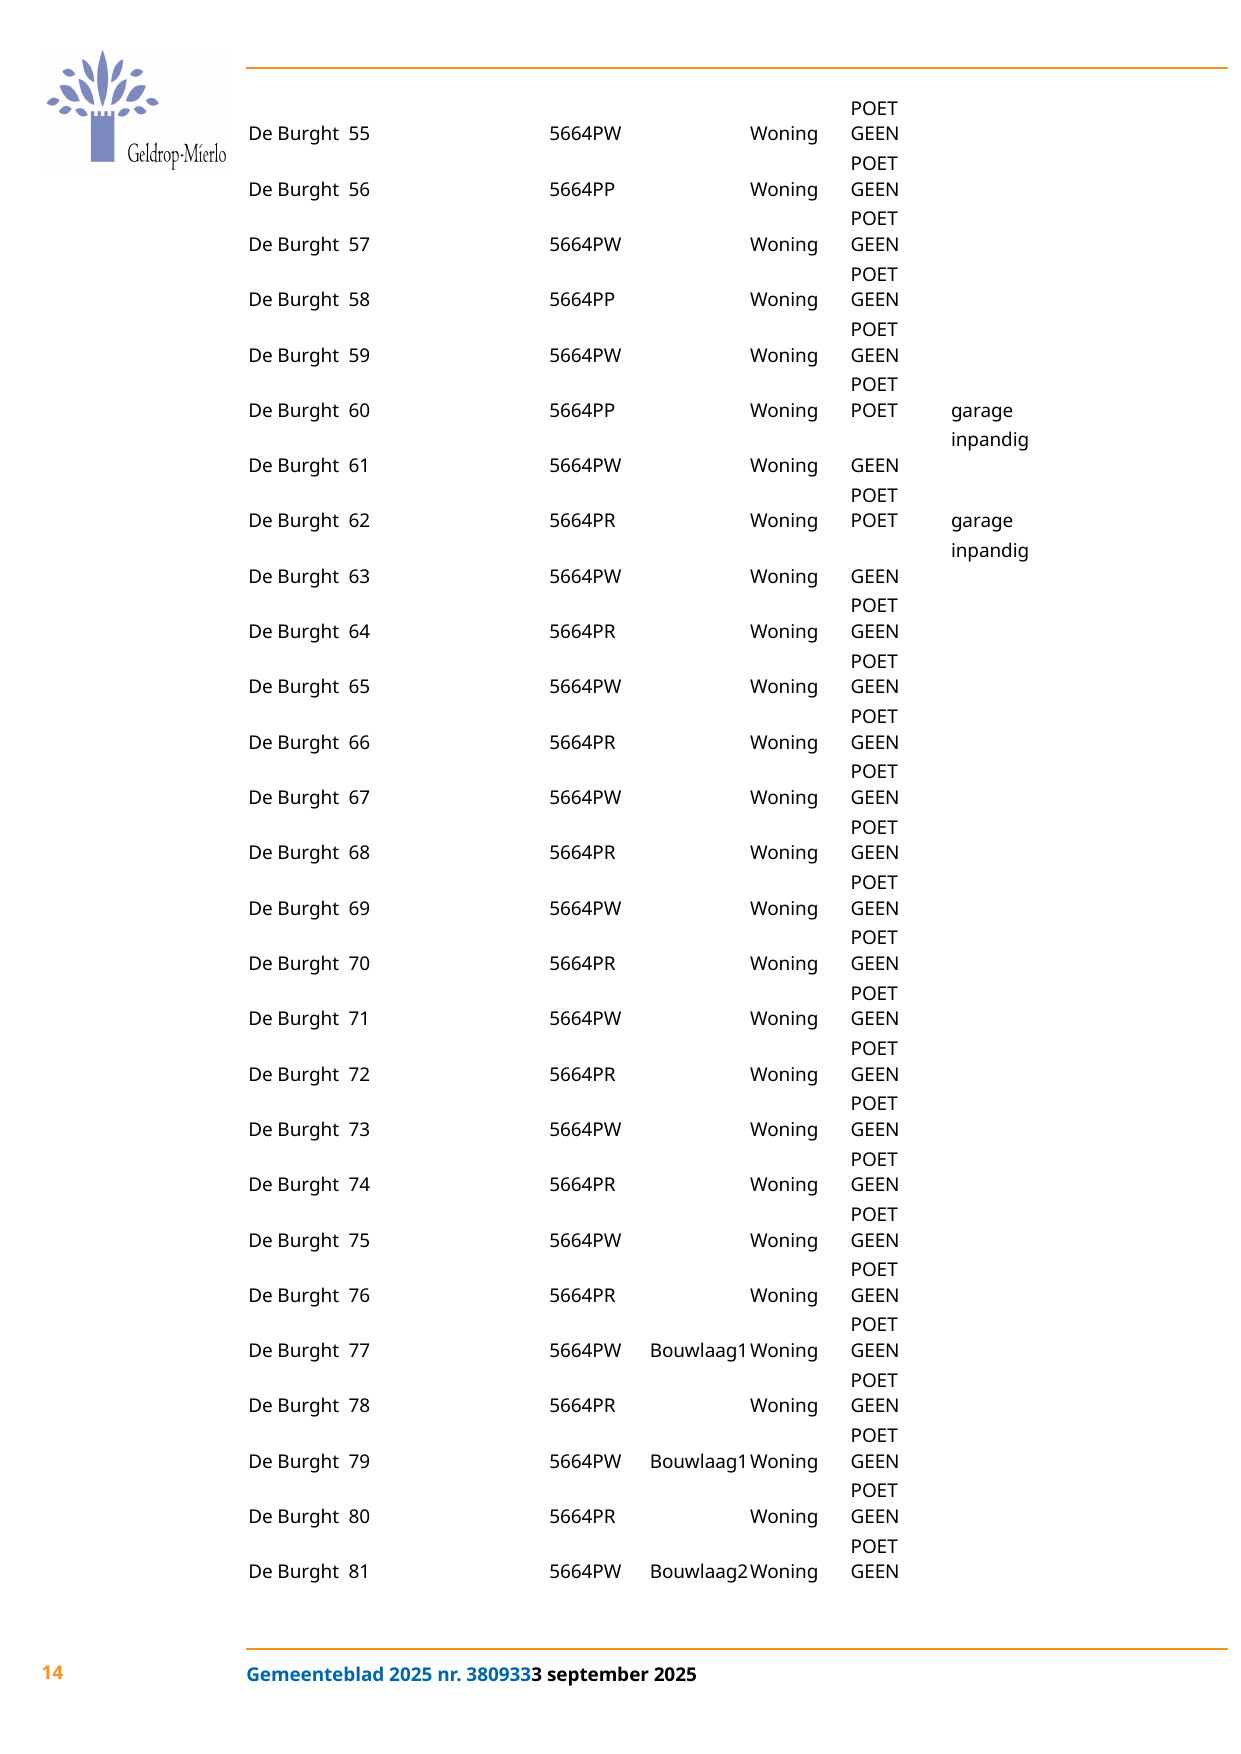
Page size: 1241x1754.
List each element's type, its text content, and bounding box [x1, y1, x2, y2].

table_cell [650, 176, 750, 231]
table_cell 64 [348, 618, 449, 674]
table_cell 73 [348, 1116, 449, 1171]
table_cell 76 [348, 1282, 449, 1337]
table_cell [951, 453, 1051, 508]
table_cell 55 [348, 121, 449, 176]
table_cell [449, 1393, 549, 1448]
table_cell 67 [348, 784, 449, 839]
table_cell Woning [750, 1282, 850, 1337]
table_cell GEEN POET [850, 1448, 951, 1503]
table_cell Woning [750, 1006, 850, 1061]
table_cell 5664PR [549, 1503, 649, 1559]
table_cell De Burght [248, 1227, 348, 1282]
table_cell [650, 784, 750, 839]
table_cell Woning [750, 1559, 850, 1584]
table_cell [951, 121, 1051, 176]
table_cell [449, 231, 549, 286]
table_cell [449, 784, 549, 839]
table_cell [449, 618, 549, 674]
table_cell 61 [348, 453, 449, 508]
table_cell 56 [348, 176, 449, 231]
table_cell 63 [348, 563, 449, 618]
table_cell 79 [348, 1448, 449, 1503]
table_cell GEEN POET [850, 1116, 951, 1171]
table_cell Woning [750, 563, 850, 618]
table_cell [449, 1503, 549, 1559]
table_cell garage inpandig [951, 508, 1051, 563]
table_cell [951, 176, 1051, 231]
table_cell [951, 618, 1051, 674]
table_cell [449, 1338, 549, 1393]
table_cell 59 [348, 342, 449, 397]
table_cell [449, 176, 549, 231]
table_cell [449, 1227, 549, 1282]
table_cell 5664PW [549, 563, 649, 618]
table_cell 5664PW [549, 674, 649, 729]
table_cell [951, 784, 1051, 839]
table_cell Woning [750, 784, 850, 839]
table_cell De Burght [248, 1006, 348, 1061]
table_cell De Burght [248, 784, 348, 839]
table_cell [951, 1171, 1051, 1227]
table_cell 57 [348, 231, 449, 286]
table_cell [449, 674, 549, 729]
table_cell [650, 674, 750, 729]
table_cell 80 [348, 1503, 449, 1559]
table_cell [650, 1116, 750, 1171]
table_cell [951, 729, 1051, 784]
table_cell 5664PR [549, 729, 649, 784]
table_cell 5664PW [549, 121, 649, 176]
table_cell [951, 674, 1051, 729]
table_cell 66 [348, 729, 449, 784]
table_cell [750, 95, 850, 121]
table_cell GEEN POET [850, 1006, 951, 1061]
table_cell 5664PW [549, 784, 649, 839]
table_cell [449, 397, 549, 452]
table_cell 58 [348, 286, 449, 342]
table_cell GEEN POET [850, 1282, 951, 1337]
table_cell [650, 563, 750, 618]
table_cell De Burght [248, 618, 348, 674]
table_cell [951, 1227, 1051, 1282]
table_cell [650, 1282, 750, 1337]
table_cell 70 [348, 950, 449, 1006]
table_cell Bouwlaag1 [650, 1338, 750, 1393]
table_cell De Burght [248, 1503, 348, 1559]
table_cell [650, 342, 750, 397]
table_cell [449, 508, 549, 563]
table_cell [449, 895, 549, 950]
table_cell De Burght [248, 1559, 348, 1584]
table_cell [951, 1061, 1051, 1116]
table_cell [951, 342, 1051, 397]
table_cell 5664PR [549, 1393, 649, 1448]
table_cell 75 [348, 1227, 449, 1282]
table_cell [449, 950, 549, 1006]
table_cell [951, 95, 1051, 121]
table_cell [549, 95, 649, 121]
table_cell 5664PW [549, 342, 649, 397]
picture [41, 47, 231, 172]
table_cell 71 [348, 1006, 449, 1061]
table_cell 69 [348, 895, 449, 950]
table_cell Bouwlaag2 [650, 1559, 750, 1584]
table_cell [650, 286, 750, 342]
table_cell [650, 1006, 750, 1061]
table_cell [650, 840, 750, 895]
table_cell [449, 1116, 549, 1171]
table_cell Woning [750, 729, 850, 784]
table_cell Woning [750, 1227, 850, 1282]
table_cell 5664PW [549, 1338, 649, 1393]
table_cell GEEN POET [850, 729, 951, 784]
table_cell Woning [750, 1171, 850, 1227]
table_cell GEEN POET [850, 674, 951, 729]
table_cell [449, 1559, 549, 1584]
table_cell Woning [750, 840, 850, 895]
table_cell 77 [348, 1338, 449, 1393]
table_cell [449, 121, 549, 176]
table_cell [650, 1227, 750, 1282]
table_cell [449, 1282, 549, 1337]
table_cell GEEN POET [850, 563, 951, 618]
table_cell De Burght [248, 895, 348, 950]
table_cell 78 [348, 1393, 449, 1448]
table_cell 5664PR [549, 1061, 649, 1116]
table_cell De Burght [248, 1338, 348, 1393]
table_cell 72 [348, 1061, 449, 1116]
table_cell GEEN [850, 1559, 951, 1584]
table_cell [951, 1448, 1051, 1503]
table_cell Woning [750, 231, 850, 286]
table_cell POET [850, 397, 951, 452]
table_cell [449, 453, 549, 508]
table_cell De Burght [248, 231, 348, 286]
table_cell De Burght [248, 397, 348, 452]
table_cell 5664PW [549, 1116, 649, 1171]
table_cell POET [850, 508, 951, 563]
table_cell Woning [750, 1116, 850, 1171]
table_cell [650, 95, 750, 121]
table_cell De Burght [248, 342, 348, 397]
table_cell GEEN POET [850, 231, 951, 286]
table_cell De Burght [248, 1393, 348, 1448]
table_cell GEEN POET [850, 121, 951, 176]
table_cell De Burght [248, 950, 348, 1006]
table_cell GEEN POET [850, 895, 951, 950]
table_cell De Burght [248, 729, 348, 784]
table_cell 5664PW [549, 1227, 649, 1282]
table_cell [449, 840, 549, 895]
table_cell [951, 1006, 1051, 1061]
table_cell Woning [750, 121, 850, 176]
table_cell [951, 895, 1051, 950]
table_cell GEEN POET [850, 950, 951, 1006]
table_cell [650, 1503, 750, 1559]
table_cell 62 [348, 508, 449, 563]
table_cell [650, 1393, 750, 1448]
table_cell [650, 950, 750, 1006]
table_cell [449, 95, 549, 121]
table_cell 5664PR [549, 1171, 649, 1227]
table_cell GEEN POET [850, 1171, 951, 1227]
table_cell 5664PP [549, 176, 649, 231]
table_cell Woning [750, 508, 850, 563]
table_cell Woning [750, 1393, 850, 1448]
table_cell 5664PW [549, 231, 649, 286]
table_cell Woning [750, 176, 850, 231]
table_cell 5664PP [549, 286, 649, 342]
table_cell 5664PW [549, 453, 649, 508]
table_cell [248, 95, 348, 121]
table_cell [650, 231, 750, 286]
table_cell GEEN POET [850, 286, 951, 342]
table_cell 60 [348, 397, 449, 452]
table_cell Woning [750, 1448, 850, 1503]
table_cell [449, 729, 549, 784]
table_cell [449, 342, 549, 397]
table_cell De Burght [248, 121, 348, 176]
table_cell [449, 1061, 549, 1116]
table_cell [650, 1061, 750, 1116]
table_cell [449, 1448, 549, 1503]
table_cell [951, 231, 1051, 286]
table_cell De Burght [248, 176, 348, 231]
table_cell 5664PW [549, 895, 649, 950]
table_cell Woning [750, 1503, 850, 1559]
table_cell [650, 397, 750, 452]
table_cell GEEN POET [850, 1393, 951, 1448]
table_cell [951, 950, 1051, 1006]
table_cell Woning [750, 286, 850, 342]
table_cell GEEN POET [850, 176, 951, 231]
table_cell De Burght [248, 1448, 348, 1503]
table_cell De Burght [248, 840, 348, 895]
table_cell 68 [348, 840, 449, 895]
table_cell [951, 1116, 1051, 1171]
table_cell De Burght [248, 563, 348, 618]
table_cell [449, 286, 549, 342]
table_cell [951, 1393, 1051, 1448]
table_cell 5664PR [549, 840, 649, 895]
table_cell 5664PW [549, 1559, 649, 1584]
table_cell Woning [750, 950, 850, 1006]
table_cell 81 [348, 1559, 449, 1584]
table_cell 5664PW [549, 1448, 649, 1503]
table_cell garage inpandig [951, 397, 1051, 452]
table_cell 5664PP [549, 397, 649, 452]
table_cell 5664PW [549, 1006, 649, 1061]
table_cell [650, 1171, 750, 1227]
table_cell GEEN POET [850, 453, 951, 508]
table_cell De Burght [248, 1282, 348, 1337]
table_cell Woning [750, 453, 850, 508]
table_cell [348, 95, 449, 121]
table_cell [650, 729, 750, 784]
table_cell 5664PR [549, 950, 649, 1006]
table_cell [650, 895, 750, 950]
table_cell GEEN POET [850, 1227, 951, 1282]
table_cell POET [850, 95, 951, 121]
table_cell De Burght [248, 674, 348, 729]
table_cell [951, 1559, 1051, 1584]
table_cell De Burght [248, 508, 348, 563]
table_cell De Burght [248, 453, 348, 508]
table_cell GEEN POET [850, 1338, 951, 1393]
table_cell Woning [750, 1061, 850, 1116]
table_cell 74 [348, 1171, 449, 1227]
table_cell [650, 618, 750, 674]
table_cell [951, 1338, 1051, 1393]
table_cell Woning [750, 397, 850, 452]
table_cell [951, 1282, 1051, 1337]
table_cell GEEN POET [850, 784, 951, 839]
table_cell Woning [750, 895, 850, 950]
table_cell Woning [750, 1338, 850, 1393]
table_cell [650, 121, 750, 176]
table_cell De Burght [248, 1171, 348, 1227]
table_cell Bouwlaag1 [650, 1448, 750, 1503]
table_cell De Burght [248, 1061, 348, 1116]
table_cell GEEN POET [850, 342, 951, 397]
table_cell [650, 508, 750, 563]
table_cell [449, 563, 549, 618]
table_cell Woning [750, 674, 850, 729]
table_cell Woning [750, 342, 850, 397]
table_cell 65 [348, 674, 449, 729]
table_cell 5664PR [549, 618, 649, 674]
table_cell [951, 286, 1051, 342]
table_cell GEEN POET [850, 1503, 951, 1559]
table_cell [951, 840, 1051, 895]
table_cell [951, 563, 1051, 618]
table_cell 5664PR [549, 1282, 649, 1337]
table_cell GEEN POET [850, 1061, 951, 1116]
table_cell Woning [750, 618, 850, 674]
table_cell De Burght [248, 1116, 348, 1171]
table_cell [951, 1503, 1051, 1559]
table_cell De Burght [248, 286, 348, 342]
table_cell GEEN POET [850, 840, 951, 895]
table_cell [650, 453, 750, 508]
table_cell 5664PR [549, 508, 649, 563]
table_cell [449, 1006, 549, 1061]
table_cell GEEN POET [850, 618, 951, 674]
table_cell [449, 1171, 549, 1227]
